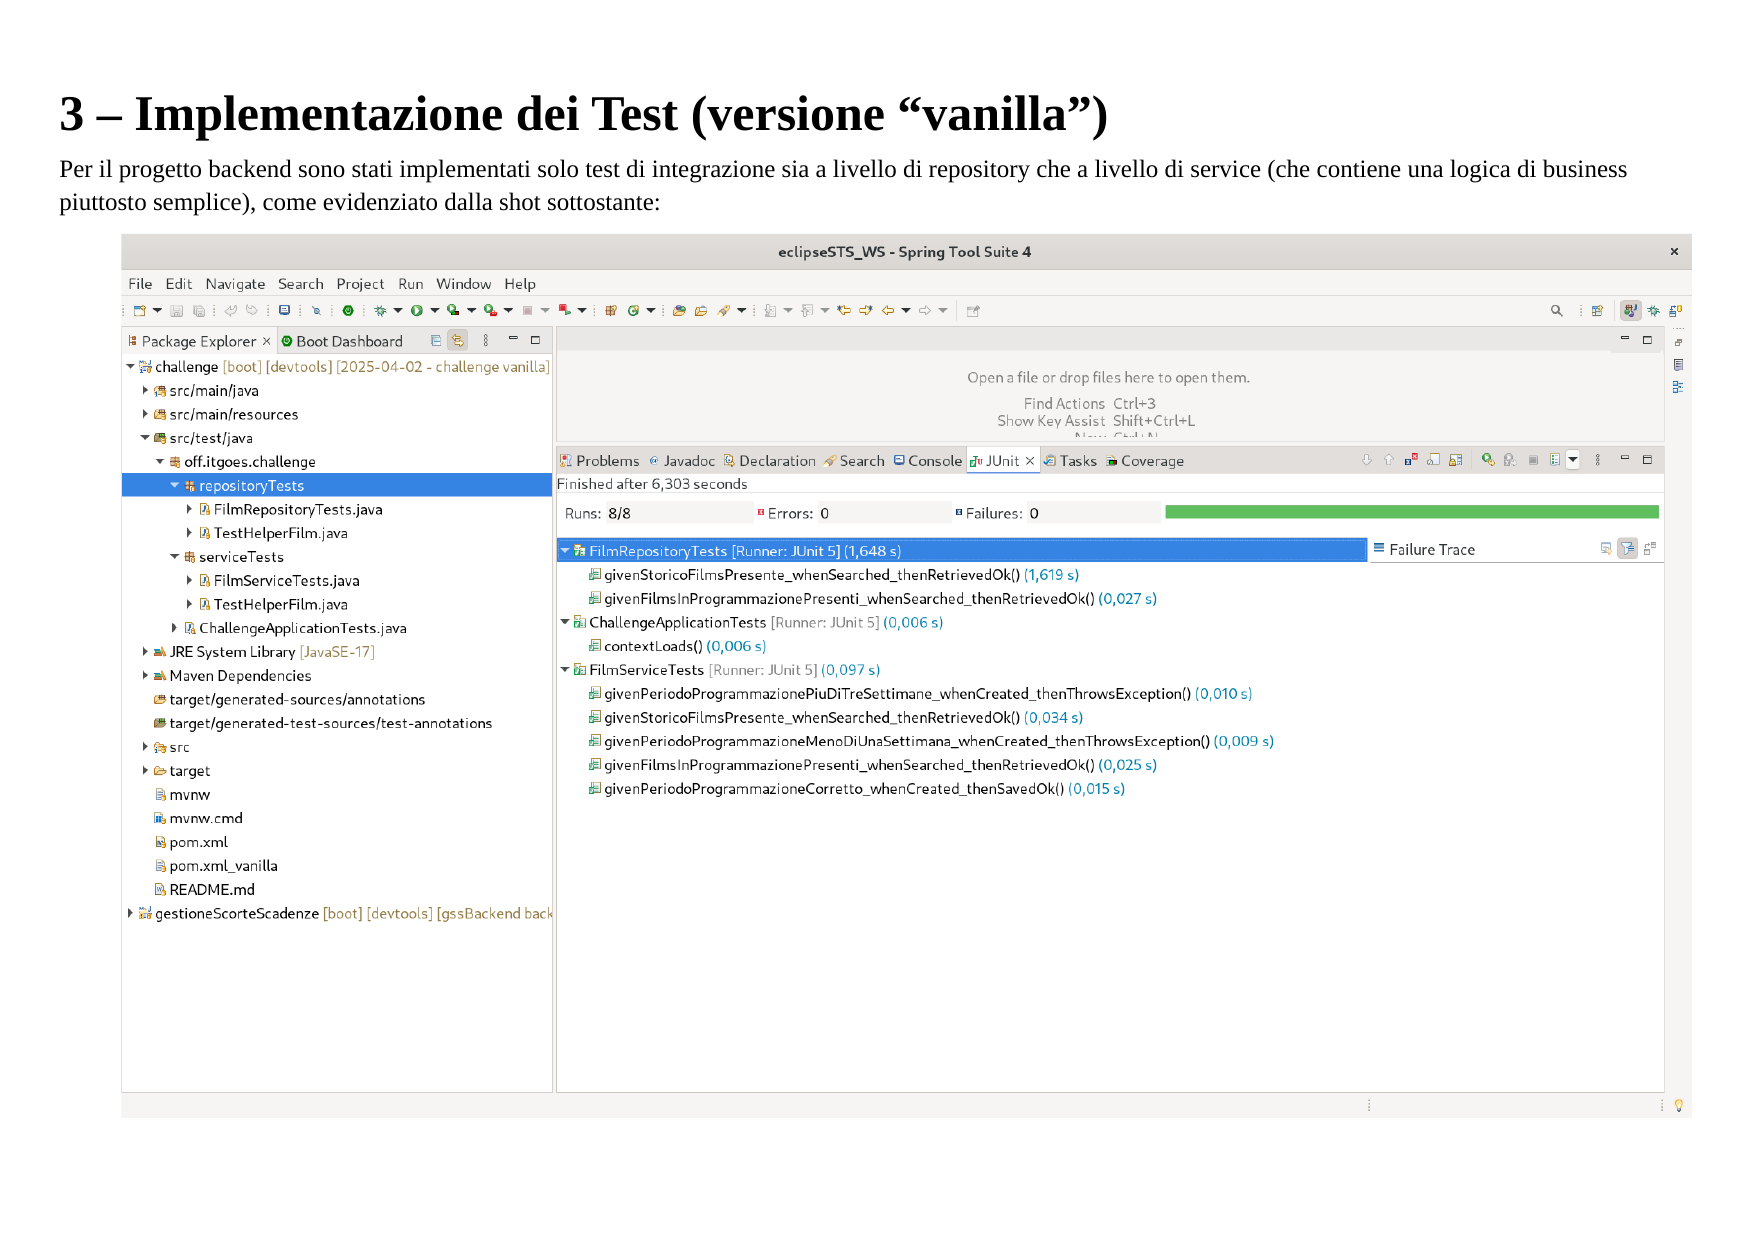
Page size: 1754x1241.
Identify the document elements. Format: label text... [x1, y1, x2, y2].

subtitle 3 – Implementazione dei Test (versione “vanilla”) [59, 84, 1695, 142]
text Per il progetto backend sono stati implementati solo test di integrazione sia a livello di repository che a livello di service (che contiene una logica di business piuttosto semplice), come evidenziato dalla shot sottostante: [59, 154, 1695, 216]
picture [121, 233, 1692, 1118]
